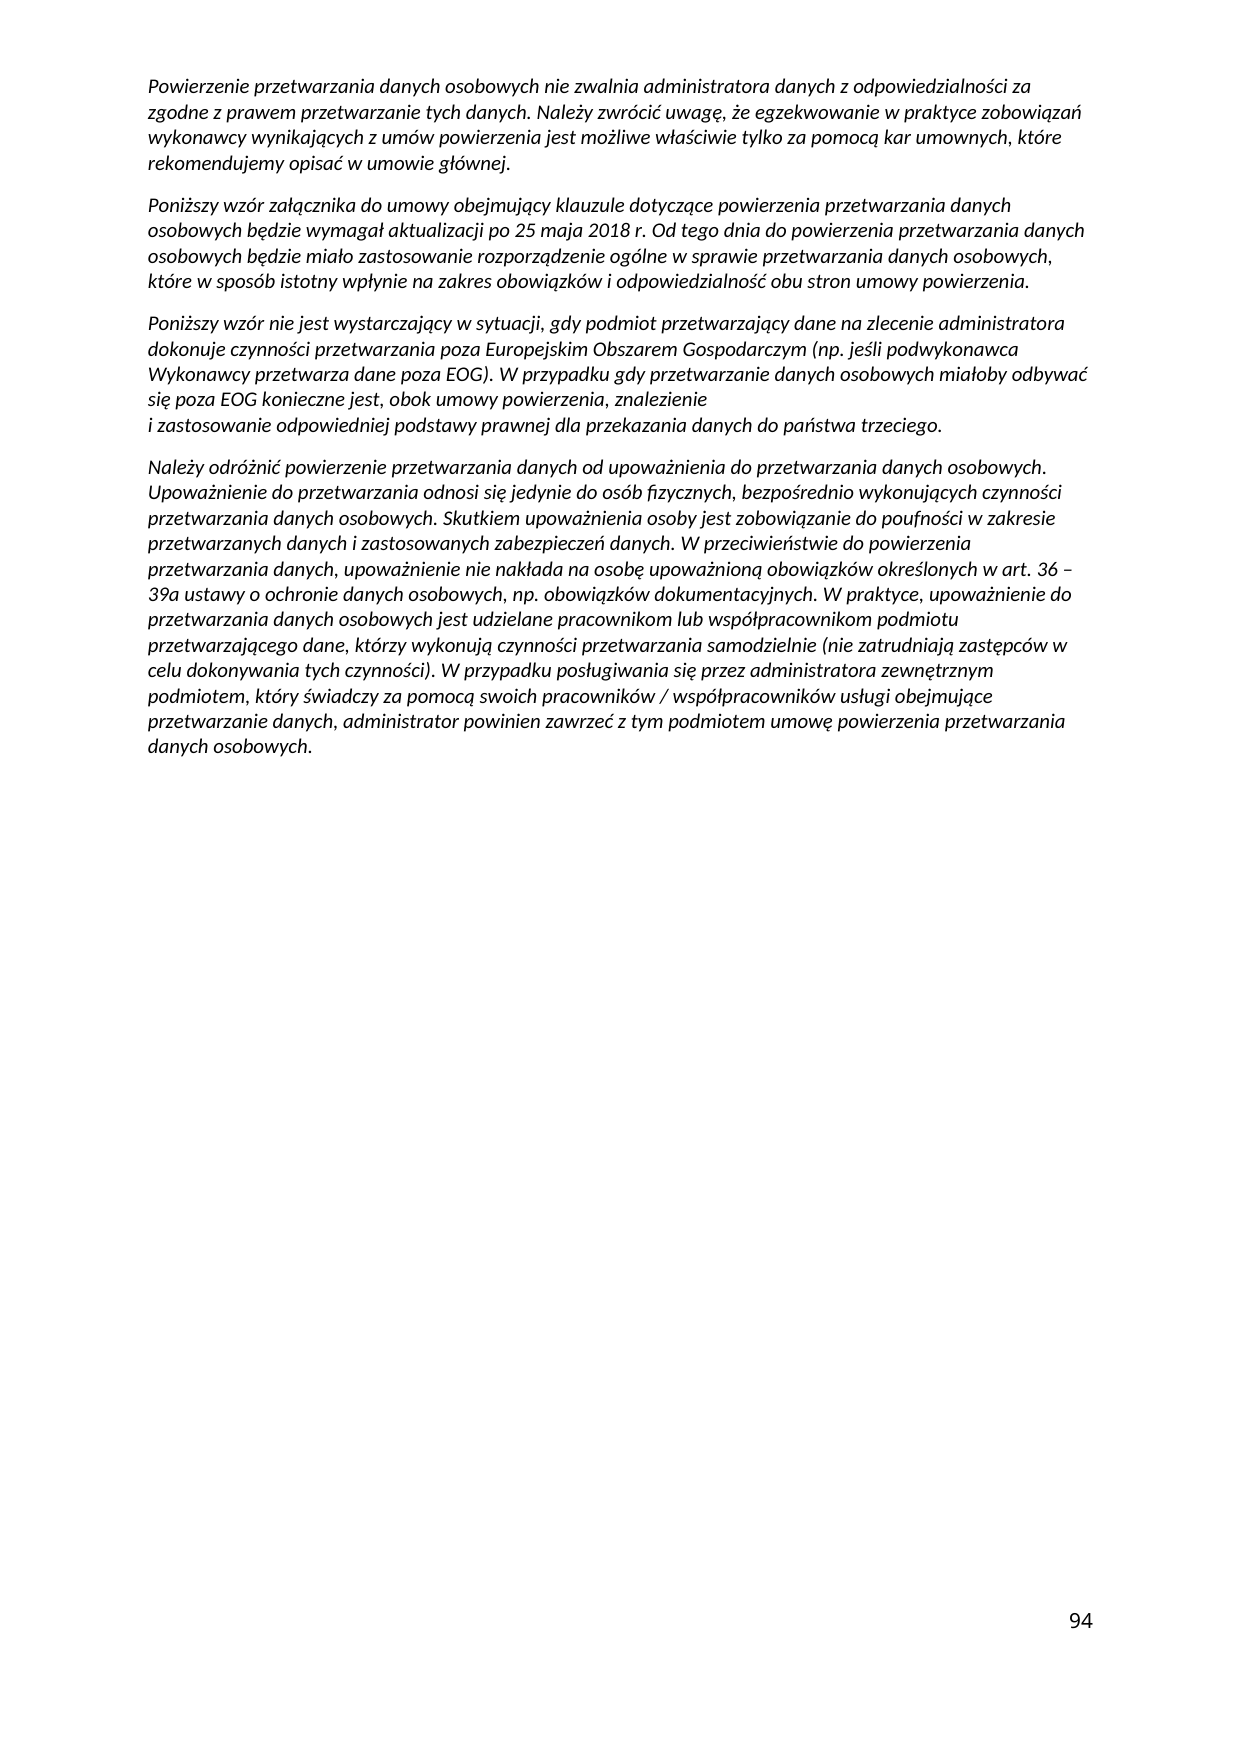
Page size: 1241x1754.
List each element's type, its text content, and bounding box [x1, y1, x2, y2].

text Poniższy wzór nie jest wystarczający w sytuacji, gdy podmiot przetwarzający dane na zlecenie administratora dokonuje czynności przetwarzania poza Europejskim Obszarem Gospodarczym (np. jeśli podwykonawca Wykonawcy przetwarza dane poza EOG). W przypadku gdy przetwarzanie danych osobowych miałoby odbywać się poza EOG konieczne jest, obok umowy powierzenia, znalezienie i zastosowanie odpowiedniej podstawy prawnej dla przekazania danych do państwa trzeciego. [148, 310, 1093, 437]
text Powierzenie przetwarzania danych osobowych nie zwalnia administratora danych z odpowiedzialności za zgodne z prawem przetwarzanie tych danych. Należy zwrócić uwagę, że egzekwowanie w praktyce zobowiązań wykonawcy wynikających z umów powierzenia jest możliwe właściwie tylko za pomocą kar umownych, które rekomendujemy opisać w umowie głównej. [148, 74, 1093, 175]
text Należy odróżnić powierzenie przetwarzania danych od upoważnienia do przetwarzania danych osobowych. Upoważnienie do przetwarzania odnosi się jedynie do osób fizycznych, bezpośrednio wykonujących czynności przetwarzania danych osobowych. Skutkiem upoważnienia osoby jest zobowiązanie do poufności w zakresie przetwarzanych danych i zastosowanych zabezpieczeń danych. W przeciwieństwie do powierzenia przetwarzania danych, upoważnienie nie nakłada na osobę upoważnioną obowiązków określonych w art. 36 – 39a ustawy o ochronie danych osobowych, np. obowiązków dokumentacyjnych. W praktyce, upoważnienie do przetwarzania danych osobowych jest udzielane pracownikom lub współpracownikom podmiotu przetwarzającego dane, którzy wykonują czynności przetwarzania samodzielnie (nie zatrudniają zastępców w celu dokonywania tych czynności). W przypadku posługiwania się przez administratora zewnętrznym podmiotem, który świadczy za pomocą swoich pracowników / współpracowników usługi obejmujące przetwarzanie danych, administrator powinien zawrzeć z tym podmiotem umowę powierzenia przetwarzania danych osobowych. [148, 454, 1093, 759]
text Poniższy wzór załącznika do umowy obejmujący klauzule dotyczące powierzenia przetwarzania danych osobowych będzie wymagał aktualizacji po 25 maja 2018 r. Od tego dnia do powierzenia przetwarzania danych osobowych będzie miało zastosowanie rozporządzenie ogólne w sprawie przetwarzania danych osobowych, które w sposób istotny wpłynie na zakres obowiązków i odpowiedzialność obu stron umowy powierzenia. [148, 192, 1093, 294]
